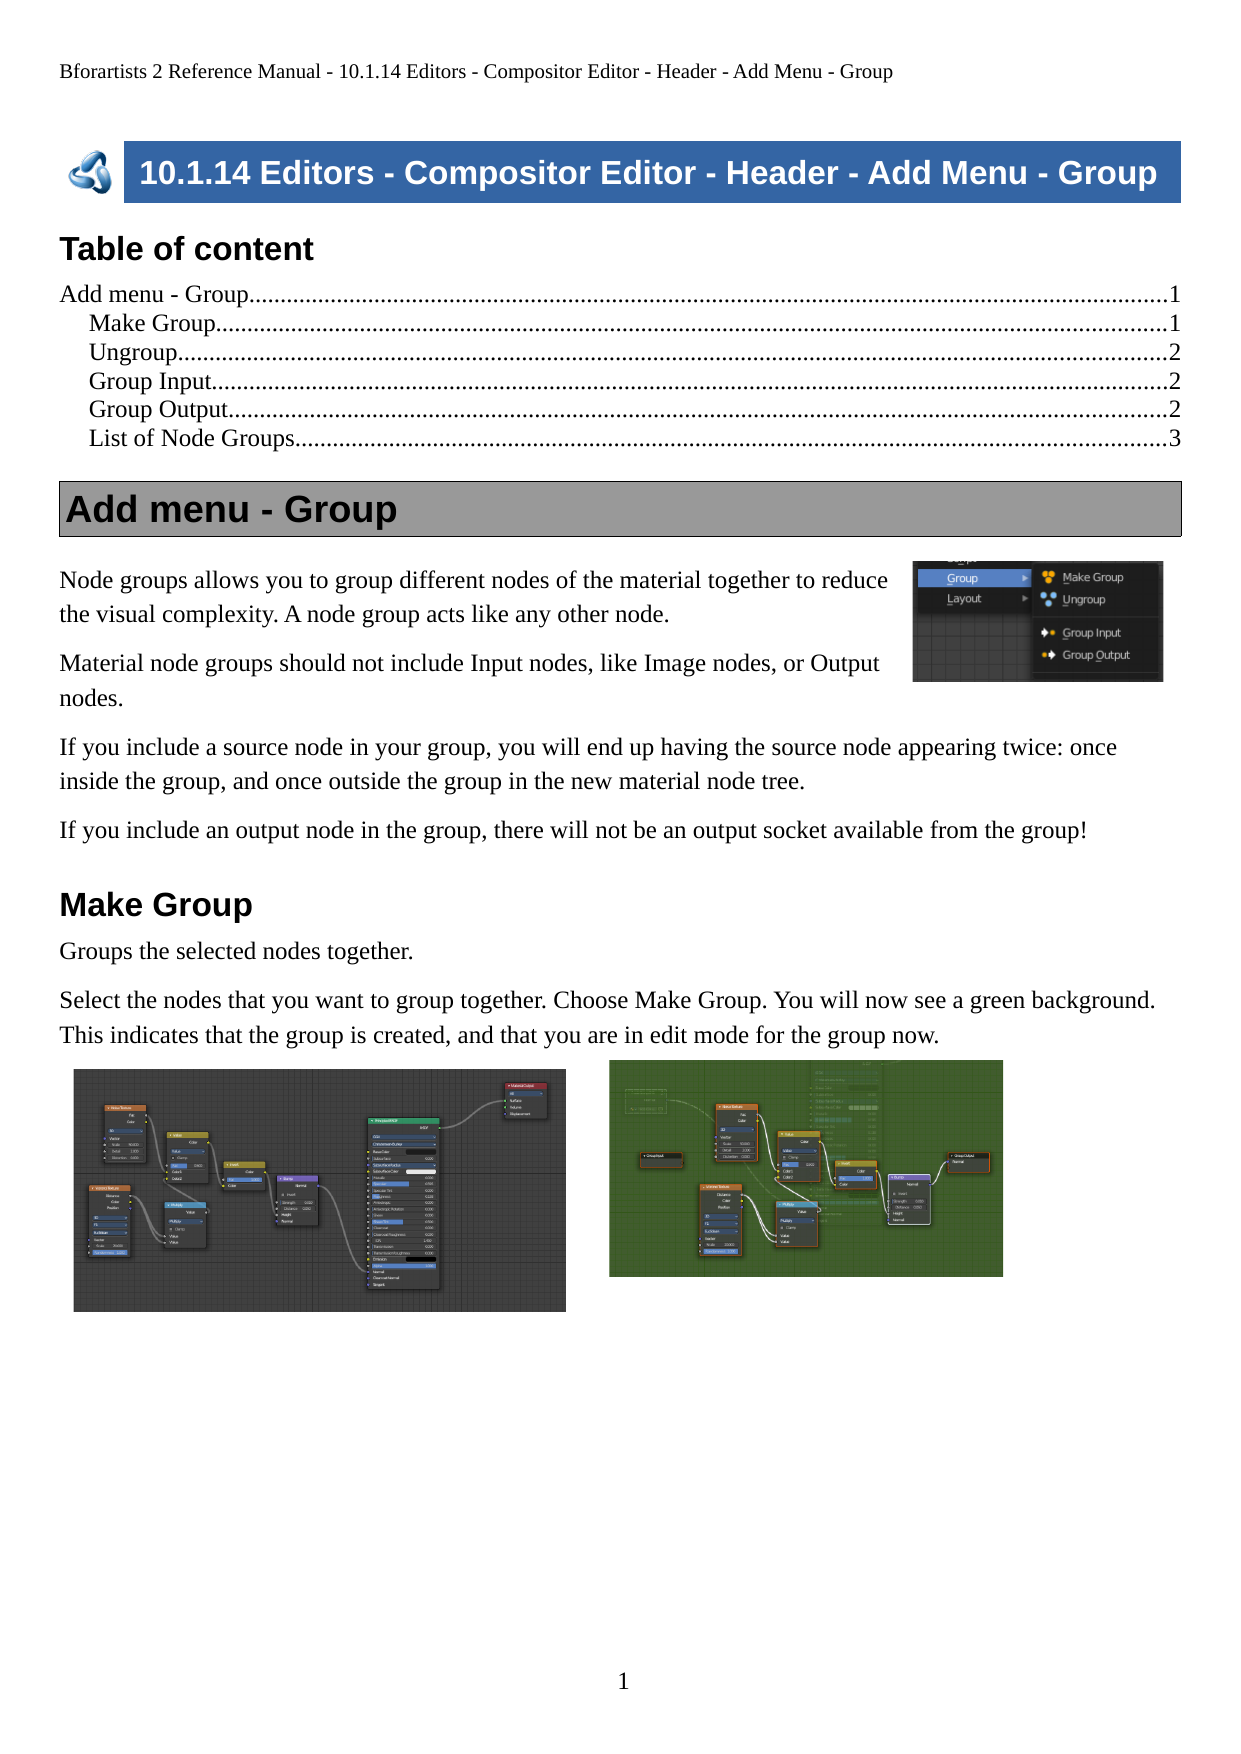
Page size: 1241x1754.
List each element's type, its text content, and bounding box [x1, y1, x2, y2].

picture [912, 561, 1164, 682]
picture [65, 147, 114, 197]
text List of Node Groups 3 [88, 423, 1181, 452]
subtitle Table of content [59, 228, 1181, 267]
table_header Add menu - Group [60, 482, 1181, 536]
text Ungroup 2 [88, 337, 1181, 366]
text Select the nodes that you want to group together. Choose Make Group. You will now see a green background. This indicates that the group is created, and that you are in edit mode for the group now. [59, 986, 1181, 1049]
text Groups the selected nodes together. [59, 936, 1181, 965]
picture [609, 1060, 1004, 1277]
text If you include a source node in your group, you will end up having the source node appearing twice: once inside the group, and once outside the group in the new material node tree. [59, 732, 1181, 795]
subtitle Make Group [59, 885, 1181, 924]
text Node groups allows you to group different nodes of the material together to reduce the visual complexity. A node group acts like any other node. [59, 565, 912, 628]
picture [73, 1069, 566, 1312]
table_header 10.1.14 Editors - Compositor Editor - Header - Add Menu - Group [124, 141, 1181, 203]
text Group Input 2 [88, 366, 1181, 394]
text Material node groups should not include Input nodes, like Image nodes, or Output nodes. [59, 648, 1181, 712]
text Group Output 2 [88, 394, 1181, 423]
table_header [59, 141, 124, 203]
text Add menu - Group 1 [59, 279, 1181, 308]
text Make Group 1 [88, 308, 1181, 337]
text If you include an output node in the group, there will not be an output socket available from the group! [59, 815, 1181, 844]
